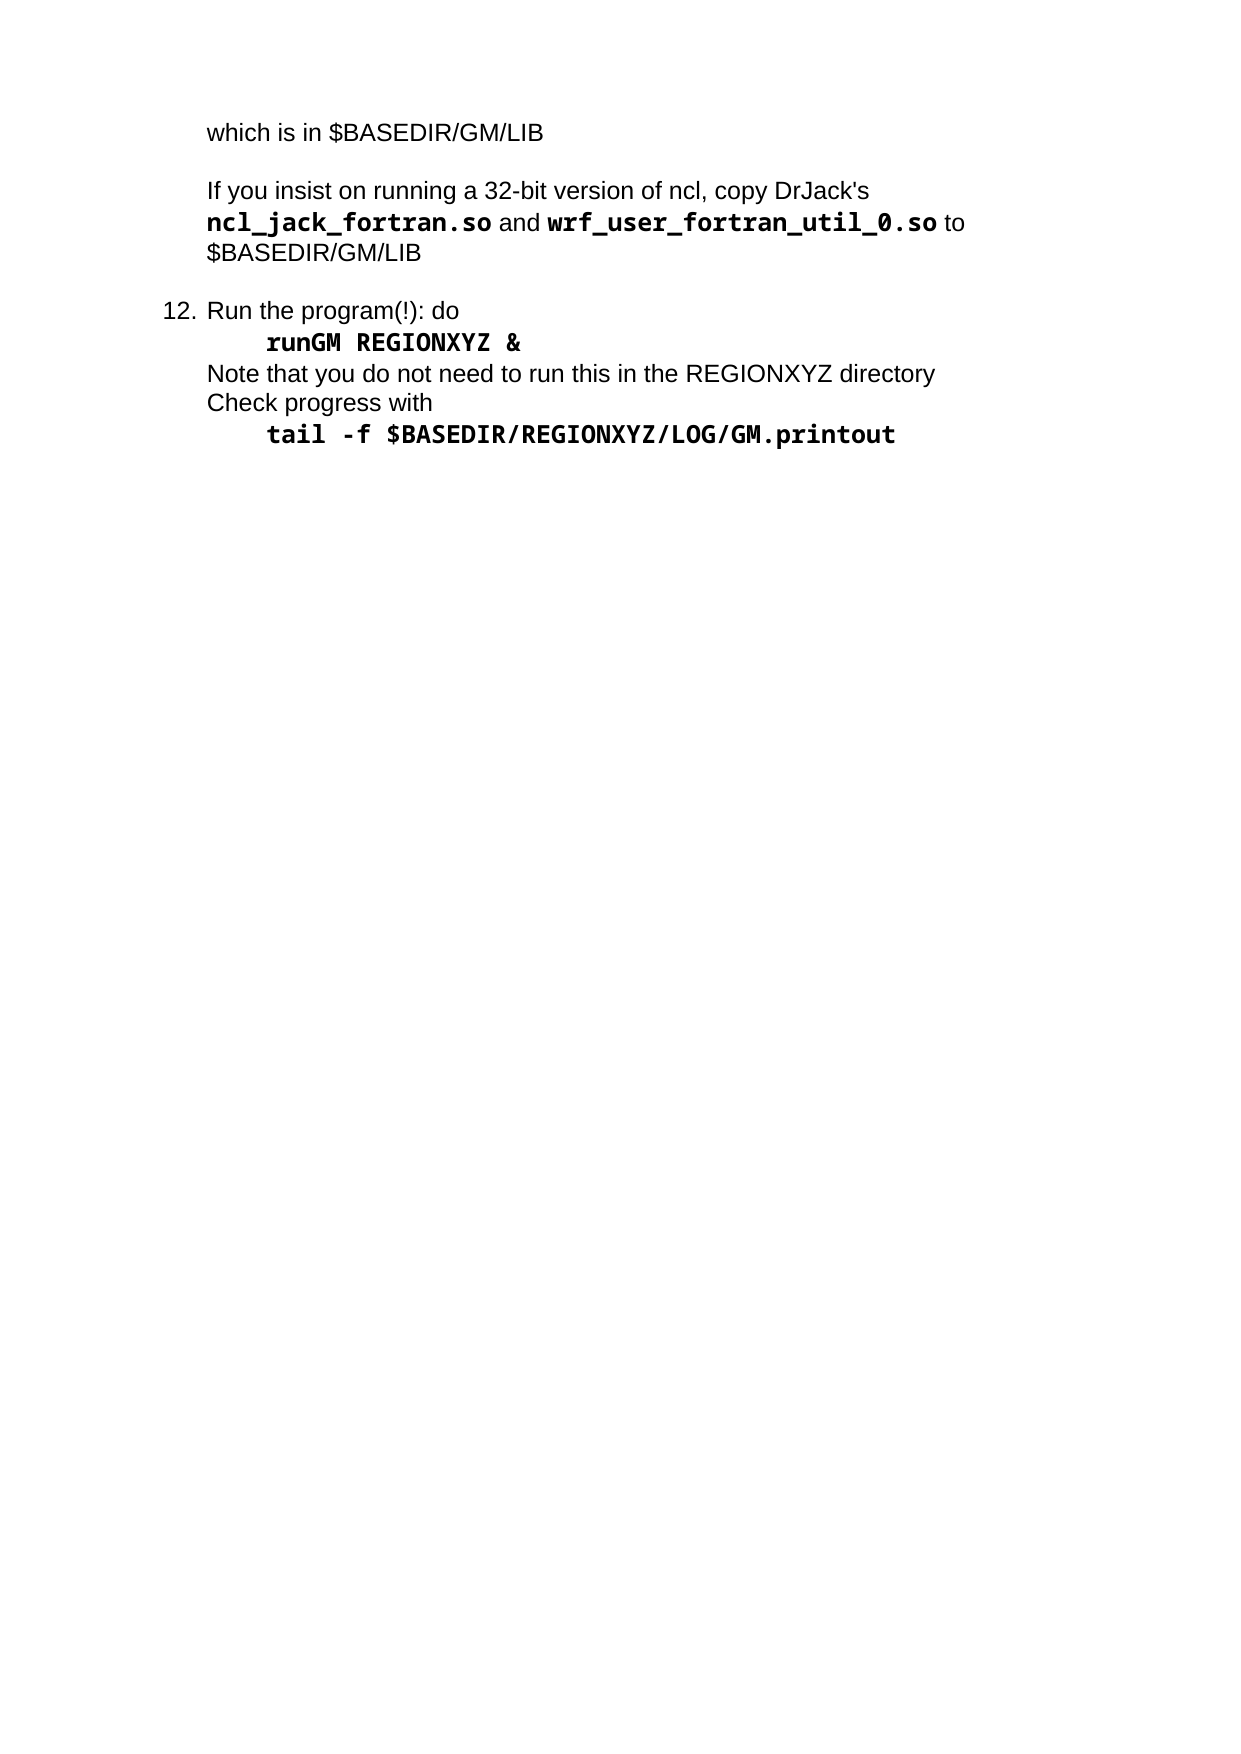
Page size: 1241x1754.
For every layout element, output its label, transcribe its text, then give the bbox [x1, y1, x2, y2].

list runGM REGIONXYZ & [228, 325, 1122, 359]
list which is in $BASEDIR/GM/LIB [156, 118, 1122, 147]
list Run the program(!): do [156, 296, 1122, 325]
text If you insist on running a 32-bit version of ncl, copy DrJack's ncl_jack_fortran.so and wrf_user_fortran_util_0.so to $BASEDIR/GM/LIB [207, 176, 1122, 267]
text Note that you do not need to run this in the REGIONXYZ directory [207, 359, 1122, 387]
list Check progress with [171, 387, 1122, 416]
list tail -f $BASEDIR/REGIONXYZ/LOG/GM.printout [228, 416, 1122, 450]
